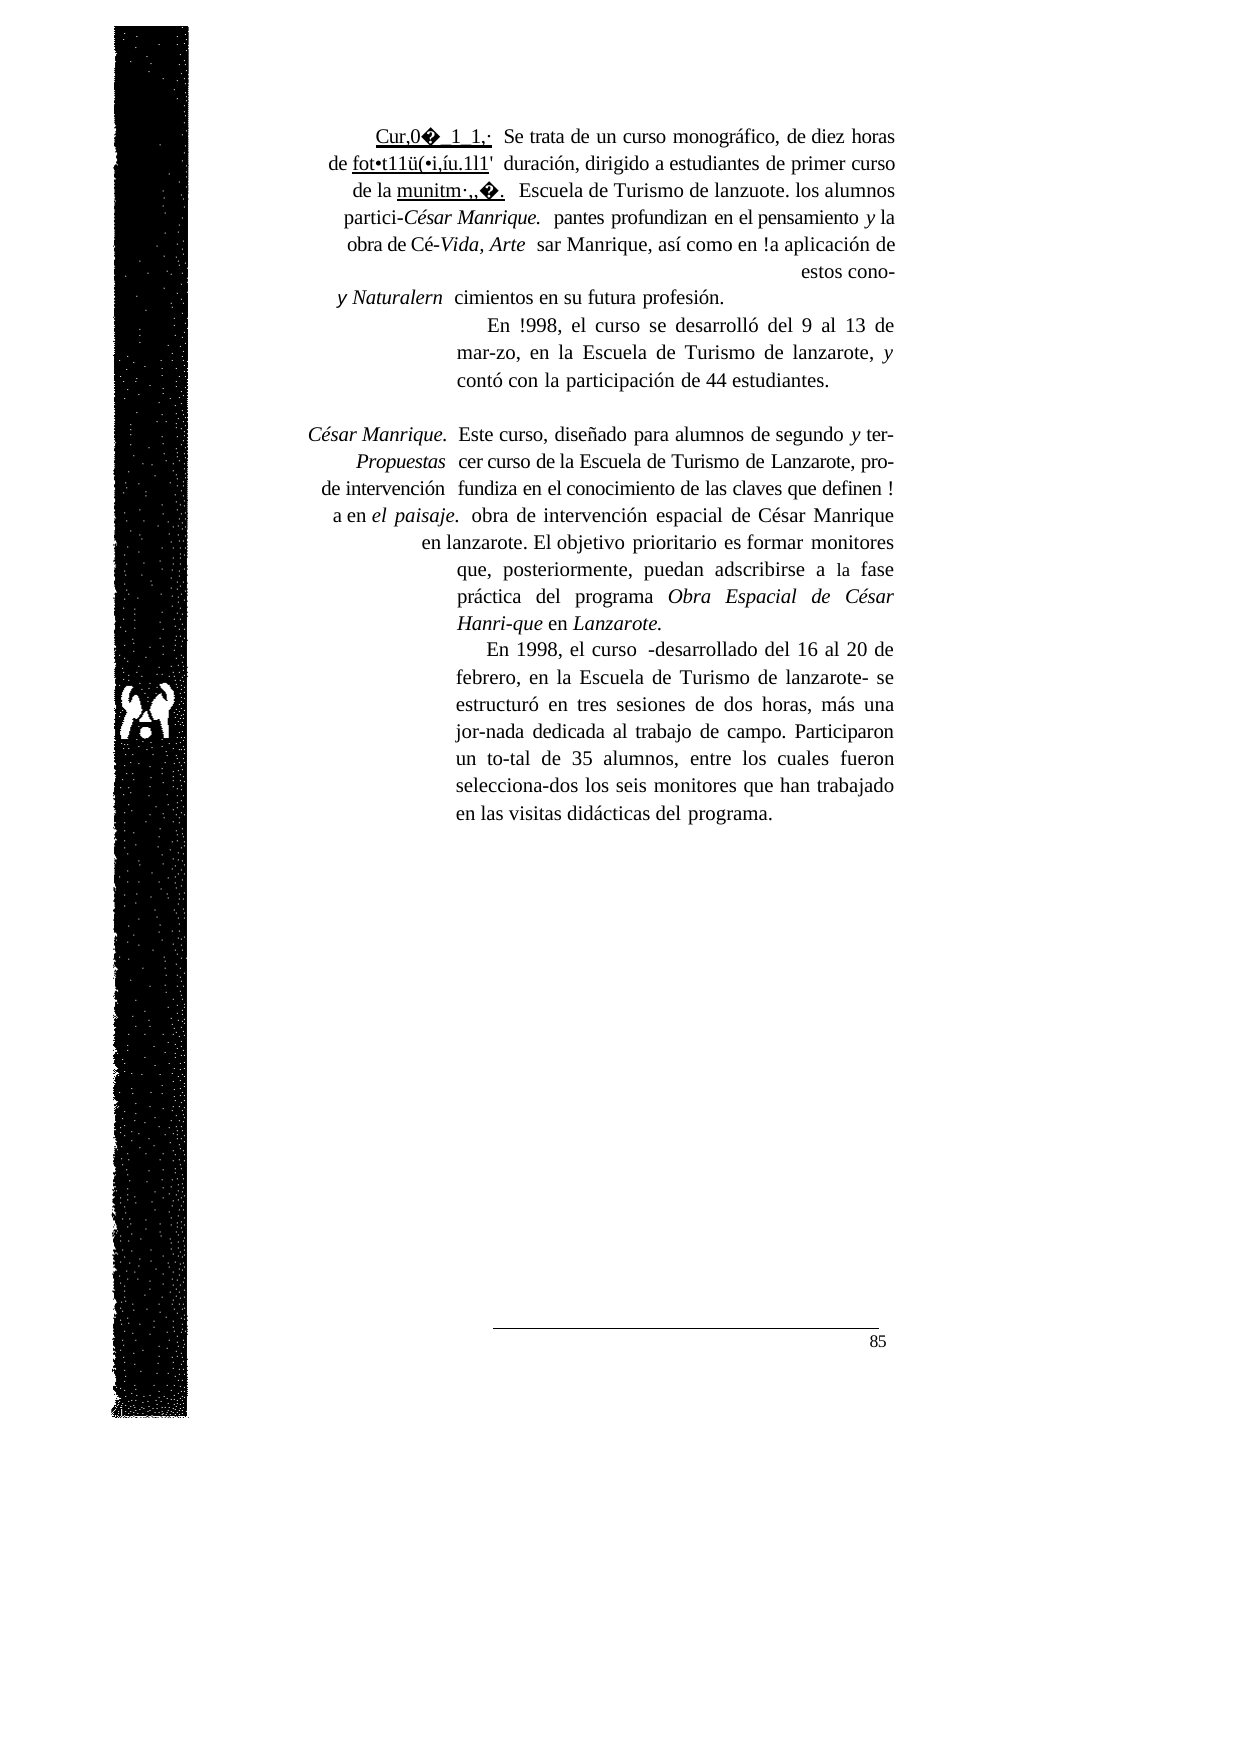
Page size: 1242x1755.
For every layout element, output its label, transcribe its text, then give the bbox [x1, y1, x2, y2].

text César Manrique. Este curso, diseñado para alumnos de segundo y ter- [189, 422, 894, 446]
text Cur,0�_1_1,· Se trata de un curso monográfico, de diez horas de fot•t11ü(•i,íu.1l1' duración, dirigido a estudiantes de primer curso de la munitm·,,�. Escuela de Turismo de lanzuote. los alumnos partici-César Manrique. pantes profundizan en el pensamiento y la obra de Cé-Vida, Arte sar Manrique, así como en !a aplicación de estos cono- [306, 124, 895, 283]
text y Naturalern cimientos en su futura profesión. [337, 286, 1138, 309]
text que, posteriormente, puedan adscribirse a la fase práctica del programa Obra Espacial de César Hanri-que en Lanzarote. [457, 557, 894, 634]
text En 1998, el curso -desarrollado del 16 al 20 de febrero, en la Escuela de Turismo de lanzarote- se estructuró en tres sesiones de dos horas, más una jor-nada dedicada al trabajo de campo. Participaron un to-tal de 35 alumnos, entre los cuales fueron selecciona-dos los seis monitores que han trabajado en las visitas didácticas del programa. [456, 637, 894, 824]
text [103, 1331, 111, 1351]
text En !998, el curso se desarrolló del 9 al 13 de mar-zo, en la Escuela de Turismo de lanzarote, y contó con la participación de 44 estudiantes. [457, 313, 895, 392]
text Propuestas cer curso de la Escuela de Turismo de Lanzarote, pro-de intervención fundiza en el conocimiento de las claves que definen !a en el paisaje. obra de intervención espacial de César Manrique en lanzarote. El objetivo prioritario es formar monitores [315, 449, 894, 554]
text 85 [189, 1331, 887, 1351]
